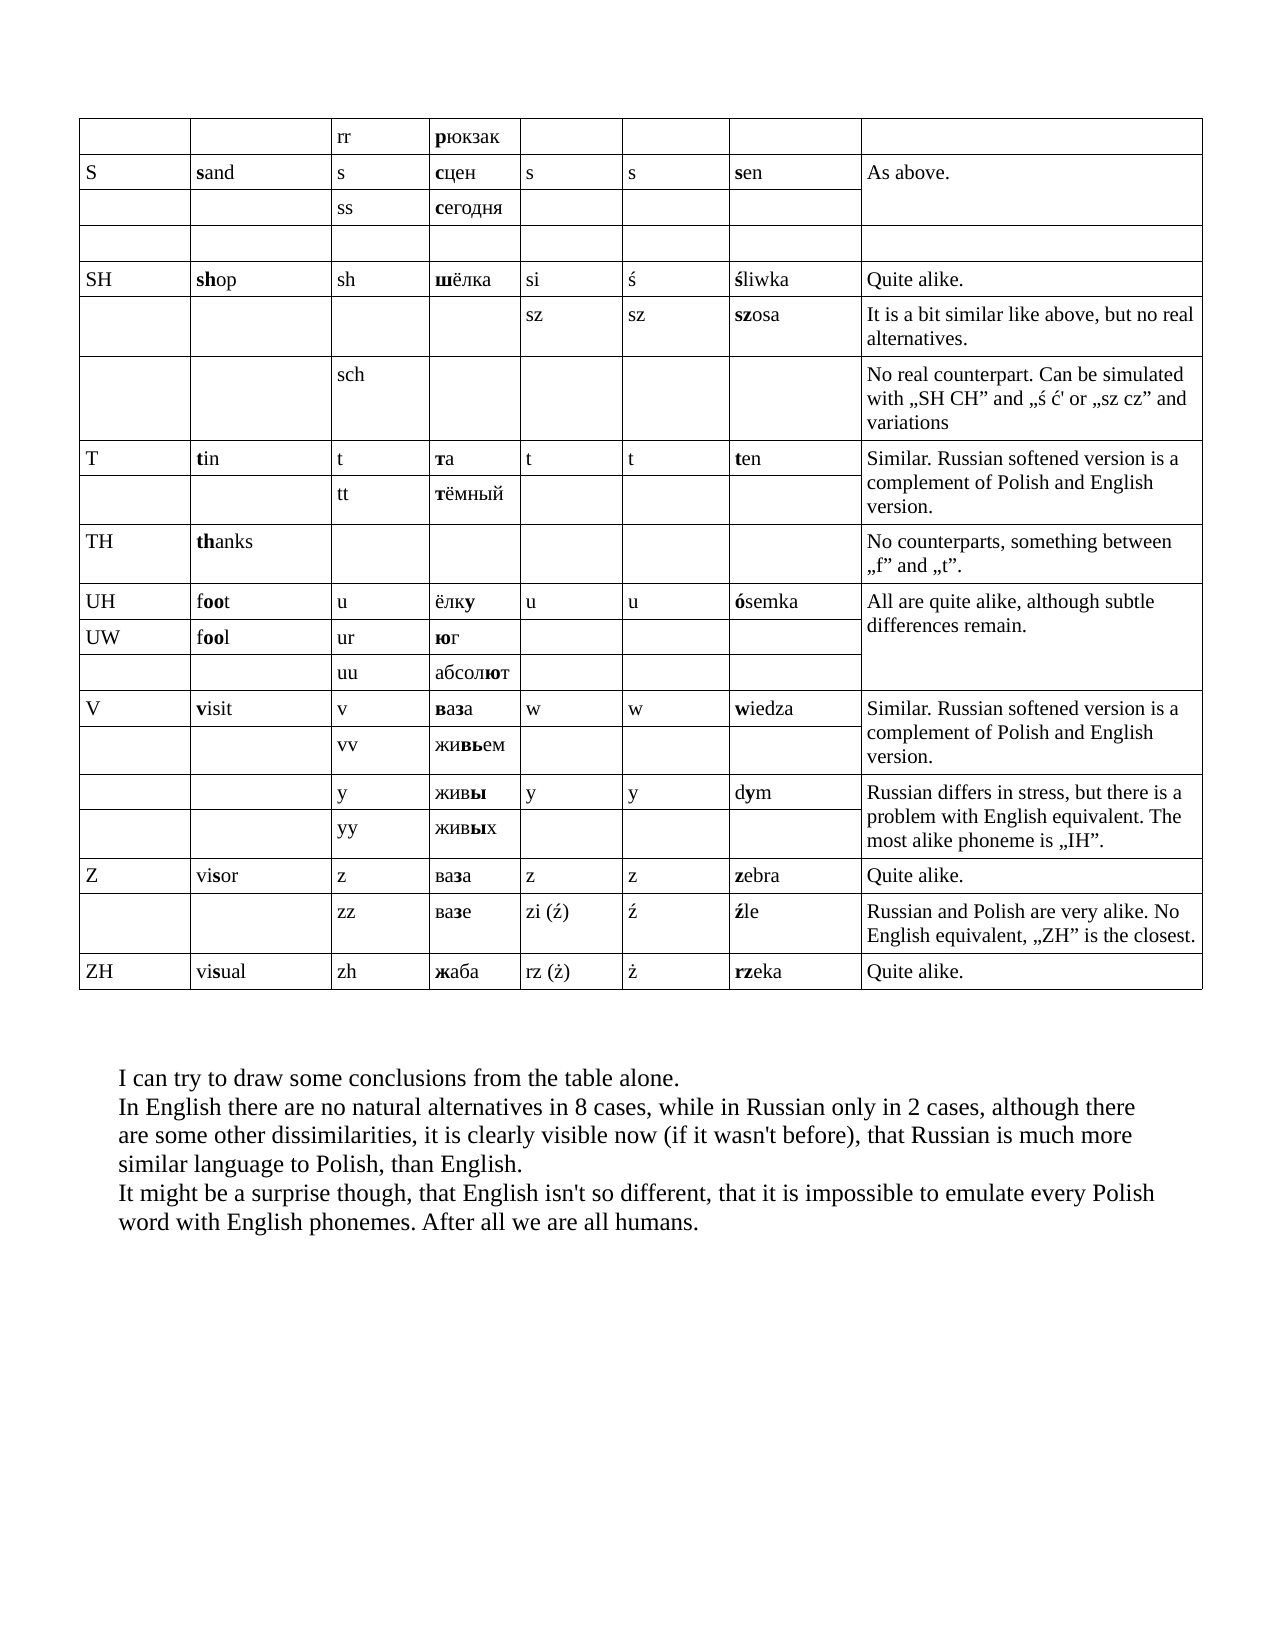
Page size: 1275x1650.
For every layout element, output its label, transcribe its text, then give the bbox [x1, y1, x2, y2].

table_cell [730, 119, 861, 154]
table_cell thanks [191, 525, 331, 583]
table_cell [332, 297, 429, 356]
table_cell [191, 297, 331, 356]
table_cell рюкзак [430, 119, 520, 154]
table_cell S [80, 155, 190, 189]
table_cell шёлка [430, 262, 520, 296]
table_cell [730, 357, 861, 440]
table_cell [191, 810, 331, 857]
table_cell ur [332, 620, 429, 654]
table_cell shop [191, 262, 331, 296]
table_cell Quite alike. [862, 954, 1202, 988]
table_cell [623, 525, 729, 583]
table_cell z [521, 859, 622, 893]
table_cell [730, 810, 861, 857]
table_cell юг [430, 620, 520, 654]
table_cell [80, 894, 190, 953]
table_cell тёмный [430, 476, 520, 523]
table_cell u [623, 584, 729, 619]
table_cell t [332, 441, 429, 475]
table_cell y [332, 775, 429, 809]
table_cell s [332, 155, 429, 189]
table_cell Russian differs in stress, but there is a problem with English equivalent. The most alike phoneme is „IH”. [862, 775, 1202, 857]
table_cell [730, 655, 861, 690]
table_cell [80, 190, 190, 225]
table_cell [80, 655, 190, 690]
table_cell [191, 775, 331, 809]
table_cell [191, 357, 331, 440]
table_cell [191, 727, 331, 774]
table_cell абсолют [430, 655, 520, 690]
table_cell [730, 525, 861, 583]
table_cell сцен [430, 155, 520, 189]
table_cell Quite alike. [862, 262, 1202, 296]
table_cell живы [430, 775, 520, 809]
table_cell dym [730, 775, 861, 809]
table_cell [191, 476, 331, 523]
table_cell [730, 226, 861, 261]
table_cell zz [332, 894, 429, 953]
table_cell ваза [430, 859, 520, 893]
table_cell u [521, 584, 622, 619]
table_cell [521, 810, 622, 857]
table_cell [623, 620, 729, 654]
table_cell z [332, 859, 429, 893]
table_cell [191, 190, 331, 225]
table_cell [191, 655, 331, 690]
table_cell ZH [80, 954, 190, 988]
table_cell жаба [430, 954, 520, 988]
table_cell [521, 357, 622, 440]
table_cell sand [191, 155, 331, 189]
table_cell visual [191, 954, 331, 988]
table_cell [80, 226, 190, 261]
table_cell As above. [862, 155, 1202, 225]
table_cell [730, 190, 861, 225]
table_cell [80, 775, 190, 809]
table_cell rz (ż) [521, 954, 622, 988]
table_cell u [332, 584, 429, 619]
table_cell y [521, 775, 622, 809]
table_cell [521, 525, 622, 583]
table_cell [521, 727, 622, 774]
text In English there are no natural alternatives in 8 cases, while in Russian only in 2 cases, although there are some other dissimilarities, it is clearly visible now (if it wasn't before), that Russian is much more similar language to Polish, than English. [118, 1092, 1157, 1178]
table_cell rr [332, 119, 429, 154]
table_cell [730, 727, 861, 774]
table_cell [521, 655, 622, 690]
table_cell [862, 119, 1202, 154]
table_cell [521, 226, 622, 261]
table_cell V [80, 691, 190, 726]
table_cell ź [623, 894, 729, 953]
table_cell No real counterpart. Can be simulated with „SH CH” and „ś ć' or „sz cz” and variations [862, 357, 1202, 440]
table_cell sh [332, 262, 429, 296]
table_cell tin [191, 441, 331, 475]
table_cell zebra [730, 859, 861, 893]
table_cell SH [80, 262, 190, 296]
table_cell szosa [730, 297, 861, 356]
table_cell [521, 476, 622, 523]
table_cell Similar. Russian softened version is a complement of Polish and English version. [862, 691, 1202, 774]
table_cell Z [80, 859, 190, 893]
table_cell rzeka [730, 954, 861, 988]
table_cell живых [430, 810, 520, 857]
table_cell sz [521, 297, 622, 356]
table_cell [430, 226, 520, 261]
table_cell fool [191, 620, 331, 654]
table_cell [430, 357, 520, 440]
table_cell [430, 525, 520, 583]
table_cell ss [332, 190, 429, 225]
table_cell [623, 357, 729, 440]
table_cell v [332, 691, 429, 726]
table_cell t [521, 441, 622, 475]
table_cell śliwka [730, 262, 861, 296]
table_cell źle [730, 894, 861, 953]
table_cell sz [623, 297, 729, 356]
table_cell [80, 727, 190, 774]
table_cell It is a bit similar like above, but no real alternatives. [862, 297, 1202, 356]
table_cell si [521, 262, 622, 296]
table_cell zh [332, 954, 429, 988]
table_cell [80, 810, 190, 857]
table_cell та [430, 441, 520, 475]
table_cell [623, 476, 729, 523]
table_cell yy [332, 810, 429, 857]
table_cell [623, 727, 729, 774]
table_cell [862, 226, 1202, 261]
table_cell [521, 119, 622, 154]
table_cell живьем [430, 727, 520, 774]
table_cell ten [730, 441, 861, 475]
table_cell Quite alike. [862, 859, 1202, 893]
table_cell wiedza [730, 691, 861, 726]
table_cell Russian and Polish are very alike. No English equivalent, „ZH” is the closest. [862, 894, 1202, 953]
table_cell [80, 119, 190, 154]
table_cell [623, 119, 729, 154]
table_cell s [521, 155, 622, 189]
table_cell visit [191, 691, 331, 726]
table_cell [730, 620, 861, 654]
table_cell t [623, 441, 729, 475]
table_cell [730, 476, 861, 523]
table_cell [191, 119, 331, 154]
table_cell [623, 655, 729, 690]
table_cell No counterparts, something between „f” and „t”. [862, 525, 1202, 583]
table_cell ёлку [430, 584, 520, 619]
table_cell [521, 190, 622, 225]
table_cell UW [80, 620, 190, 654]
table_cell tt [332, 476, 429, 523]
table_cell [191, 894, 331, 953]
table_cell вазе [430, 894, 520, 953]
table_cell [191, 226, 331, 261]
table_cell [332, 226, 429, 261]
table_cell ż [623, 954, 729, 988]
table_cell All are quite alike, although subtle differences remain. [862, 584, 1202, 690]
table_cell sen [730, 155, 861, 189]
table_cell zi (ź) [521, 894, 622, 953]
table_cell foot [191, 584, 331, 619]
table_cell UH [80, 584, 190, 619]
table_cell w [623, 691, 729, 726]
table_cell [80, 476, 190, 523]
table_cell vv [332, 727, 429, 774]
table_cell visor [191, 859, 331, 893]
table_cell [521, 620, 622, 654]
table_cell TH [80, 525, 190, 583]
table_cell [80, 357, 190, 440]
table_cell [623, 226, 729, 261]
table_cell y [623, 775, 729, 809]
table_cell [80, 297, 190, 356]
table_cell ваза [430, 691, 520, 726]
text It might be a surprise though, that English isn't so different, that it is impossible to emulate every Polish word with English phonemes. After all we are all humans. [118, 1178, 1157, 1235]
table_cell w [521, 691, 622, 726]
table_cell сегодня [430, 190, 520, 225]
table_cell [623, 810, 729, 857]
table_cell z [623, 859, 729, 893]
table_cell [623, 190, 729, 225]
table_cell ś [623, 262, 729, 296]
table_cell Similar. Russian softened version is a complement of Polish and English version. [862, 441, 1202, 523]
table_cell T [80, 441, 190, 475]
table_cell ósemka [730, 584, 861, 619]
table_cell s [623, 155, 729, 189]
table_cell [332, 525, 429, 583]
table_cell [430, 297, 520, 356]
text I can try to draw some conclusions from the table alone. [118, 1063, 1157, 1092]
table_cell sch [332, 357, 429, 440]
table_cell uu [332, 655, 429, 690]
